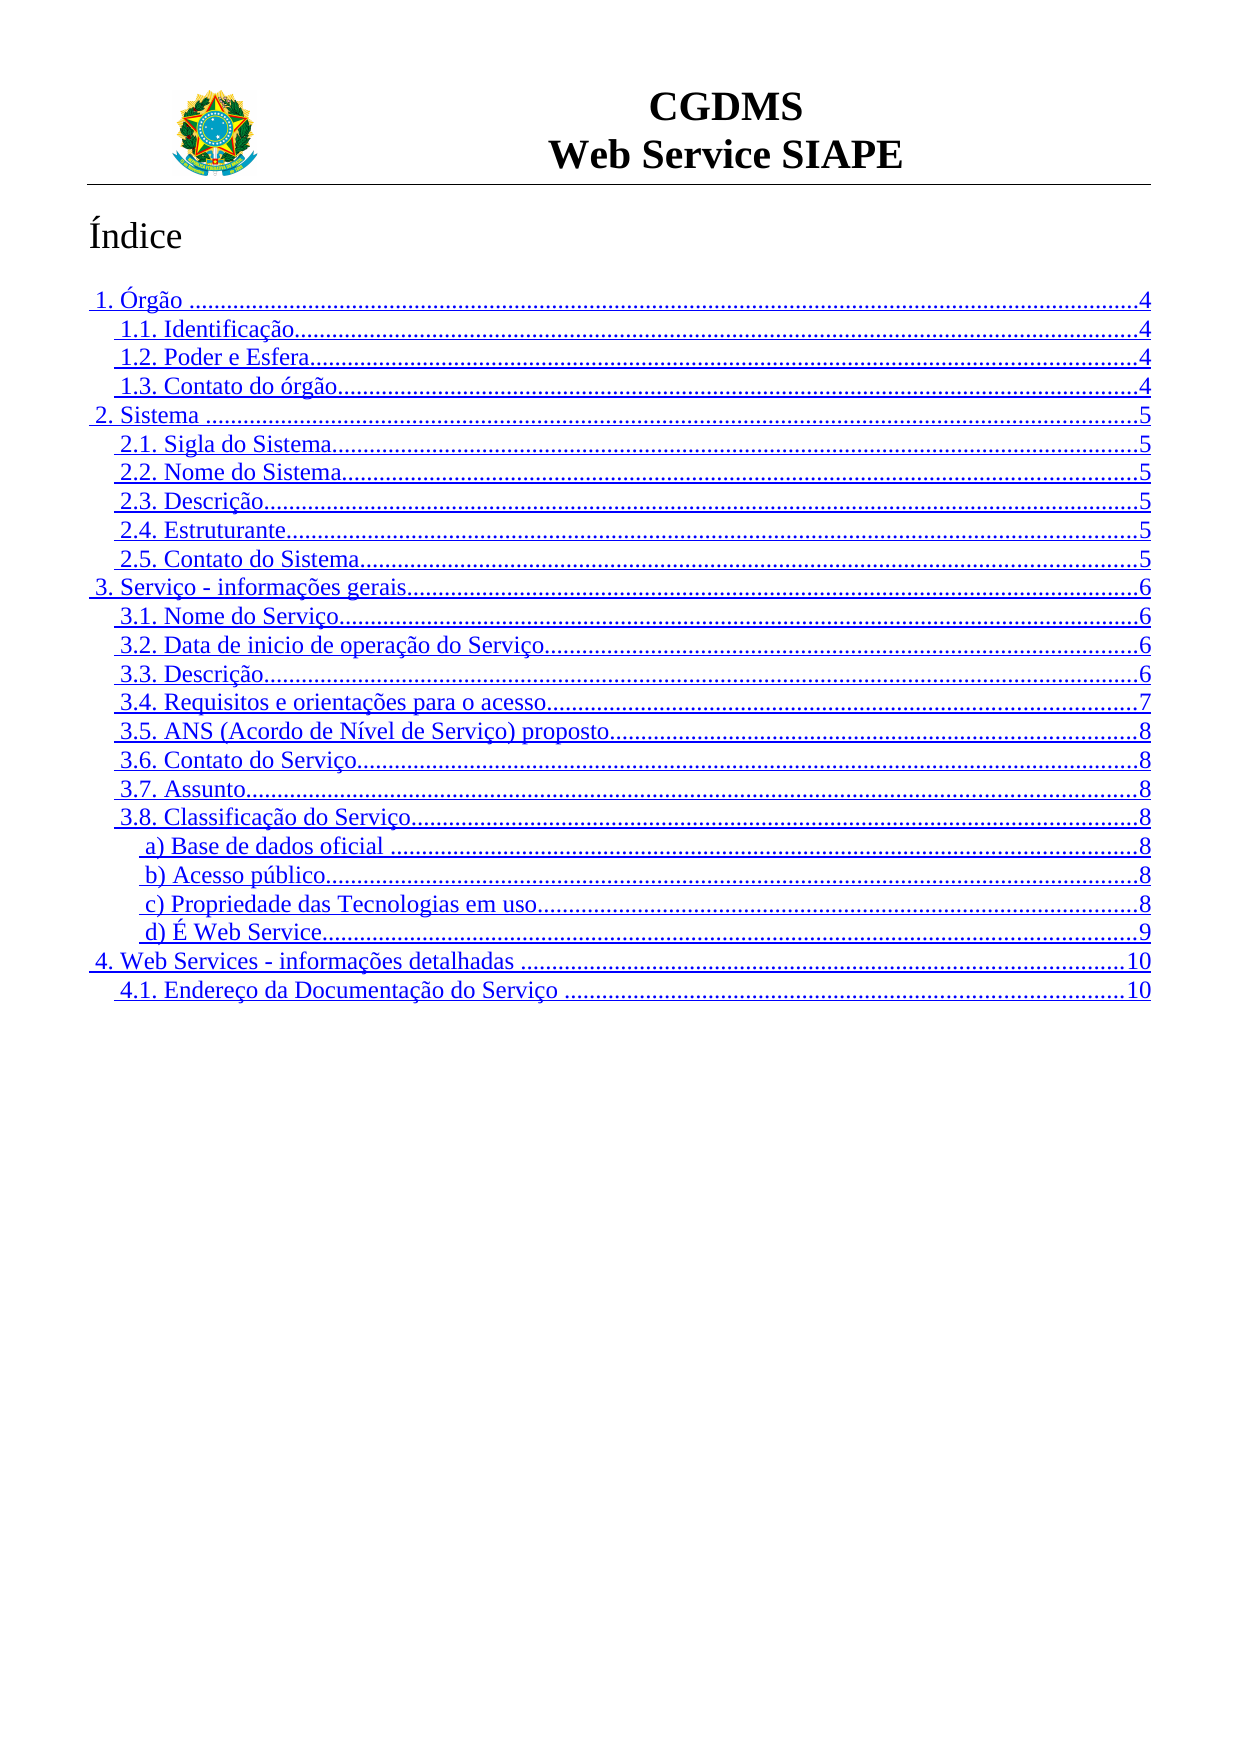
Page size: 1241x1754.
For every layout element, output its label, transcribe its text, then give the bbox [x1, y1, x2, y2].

text 2. Sistema 5 [89, 400, 1151, 425]
text 4.1. Endereço da Documentação do Serviço 10 [114, 975, 1151, 1000]
text Índice [89, 213, 1151, 256]
text d) É Web Service 9 [139, 917, 1151, 942]
text 3.8. Classificação do Serviço 8 [114, 802, 1151, 827]
text 3.1. Nome do Serviço 6 [114, 601, 1151, 626]
text 3.4. Requisitos e orientações para o acesso 7 [114, 687, 1151, 712]
text 3. Serviço - informações gerais 6 [89, 572, 1151, 597]
picture [172, 90, 258, 176]
text 1.3. Contato do órgão 4 [114, 371, 1151, 396]
text 3.2. Data de inicio de operação do Serviço 6 [114, 630, 1151, 655]
text 2.4. Estruturante 5 [114, 515, 1151, 540]
text 2.2. Nome do Sistema 5 [114, 457, 1151, 482]
text 2.1. Sigla do Sistema 5 [114, 429, 1151, 454]
text b) Acesso público 8 [139, 860, 1151, 885]
text 1.2. Poder e Esfera 4 [114, 342, 1151, 367]
text 3.5. ANS (Acordo de Nível de Serviço) proposto 8 [114, 716, 1151, 741]
picture [230, 156, 258, 176]
text 2.5. Contato do Sistema 5 [114, 544, 1151, 569]
text 4. Web Services - informações detalhadas 10 [89, 946, 1151, 971]
text 3.7. Assunto 8 [114, 774, 1151, 799]
text c) Propriedade das Tecnologias em uso 8 [139, 889, 1151, 914]
text a) Base de dados oficial 8 [139, 831, 1151, 856]
text 3.6. Contato do Serviço 8 [114, 745, 1151, 770]
text 2.3. Descrição 5 [114, 486, 1151, 511]
text 1. Órgão 4 [89, 285, 1151, 310]
text 1.1. Identificação 4 [114, 314, 1151, 339]
text 3.3. Descrição 6 [114, 659, 1151, 684]
